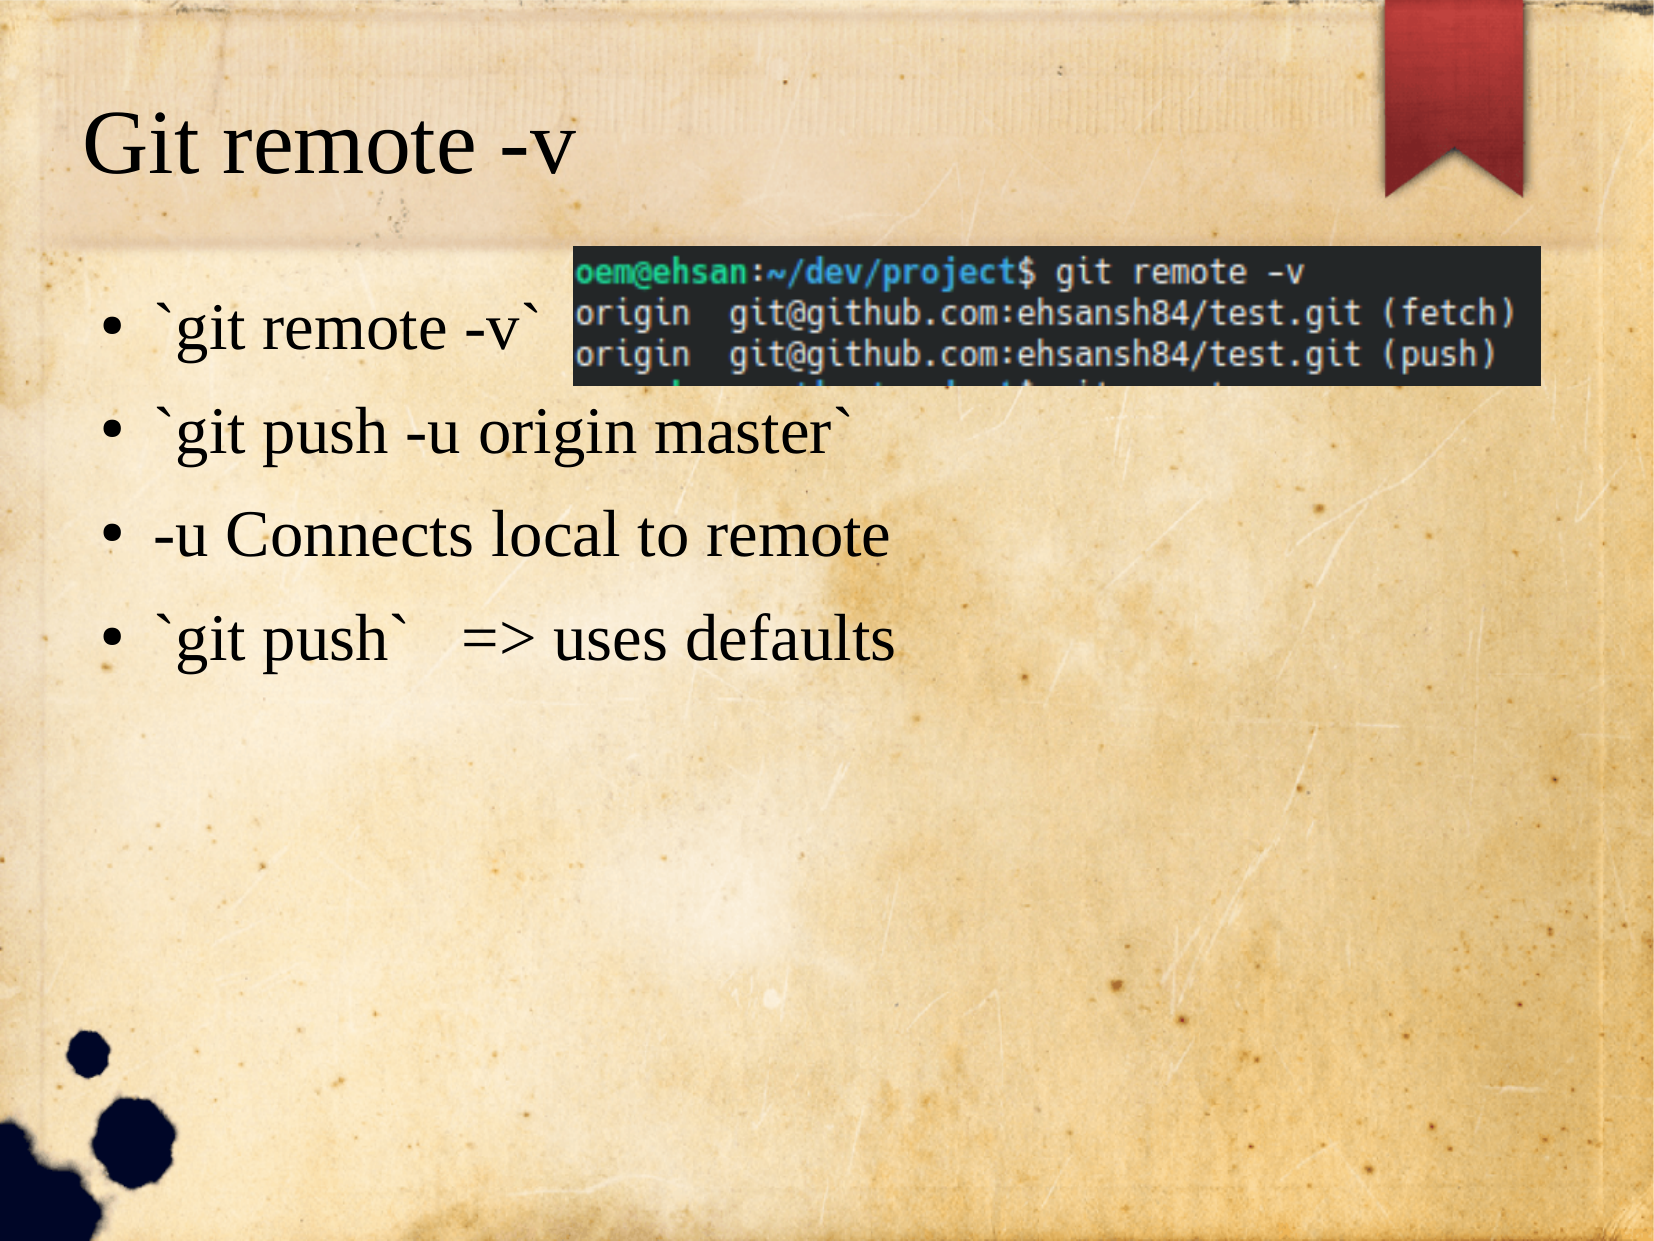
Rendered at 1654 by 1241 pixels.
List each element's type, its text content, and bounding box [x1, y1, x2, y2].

list `git remote -v` `git push -u origin master` -u Connects local to remote `git push` => uses defaults [82, 290, 1538, 1010]
title Git remote -v [82, 49, 1347, 237]
picture [0, 0, 1654, 1241]
